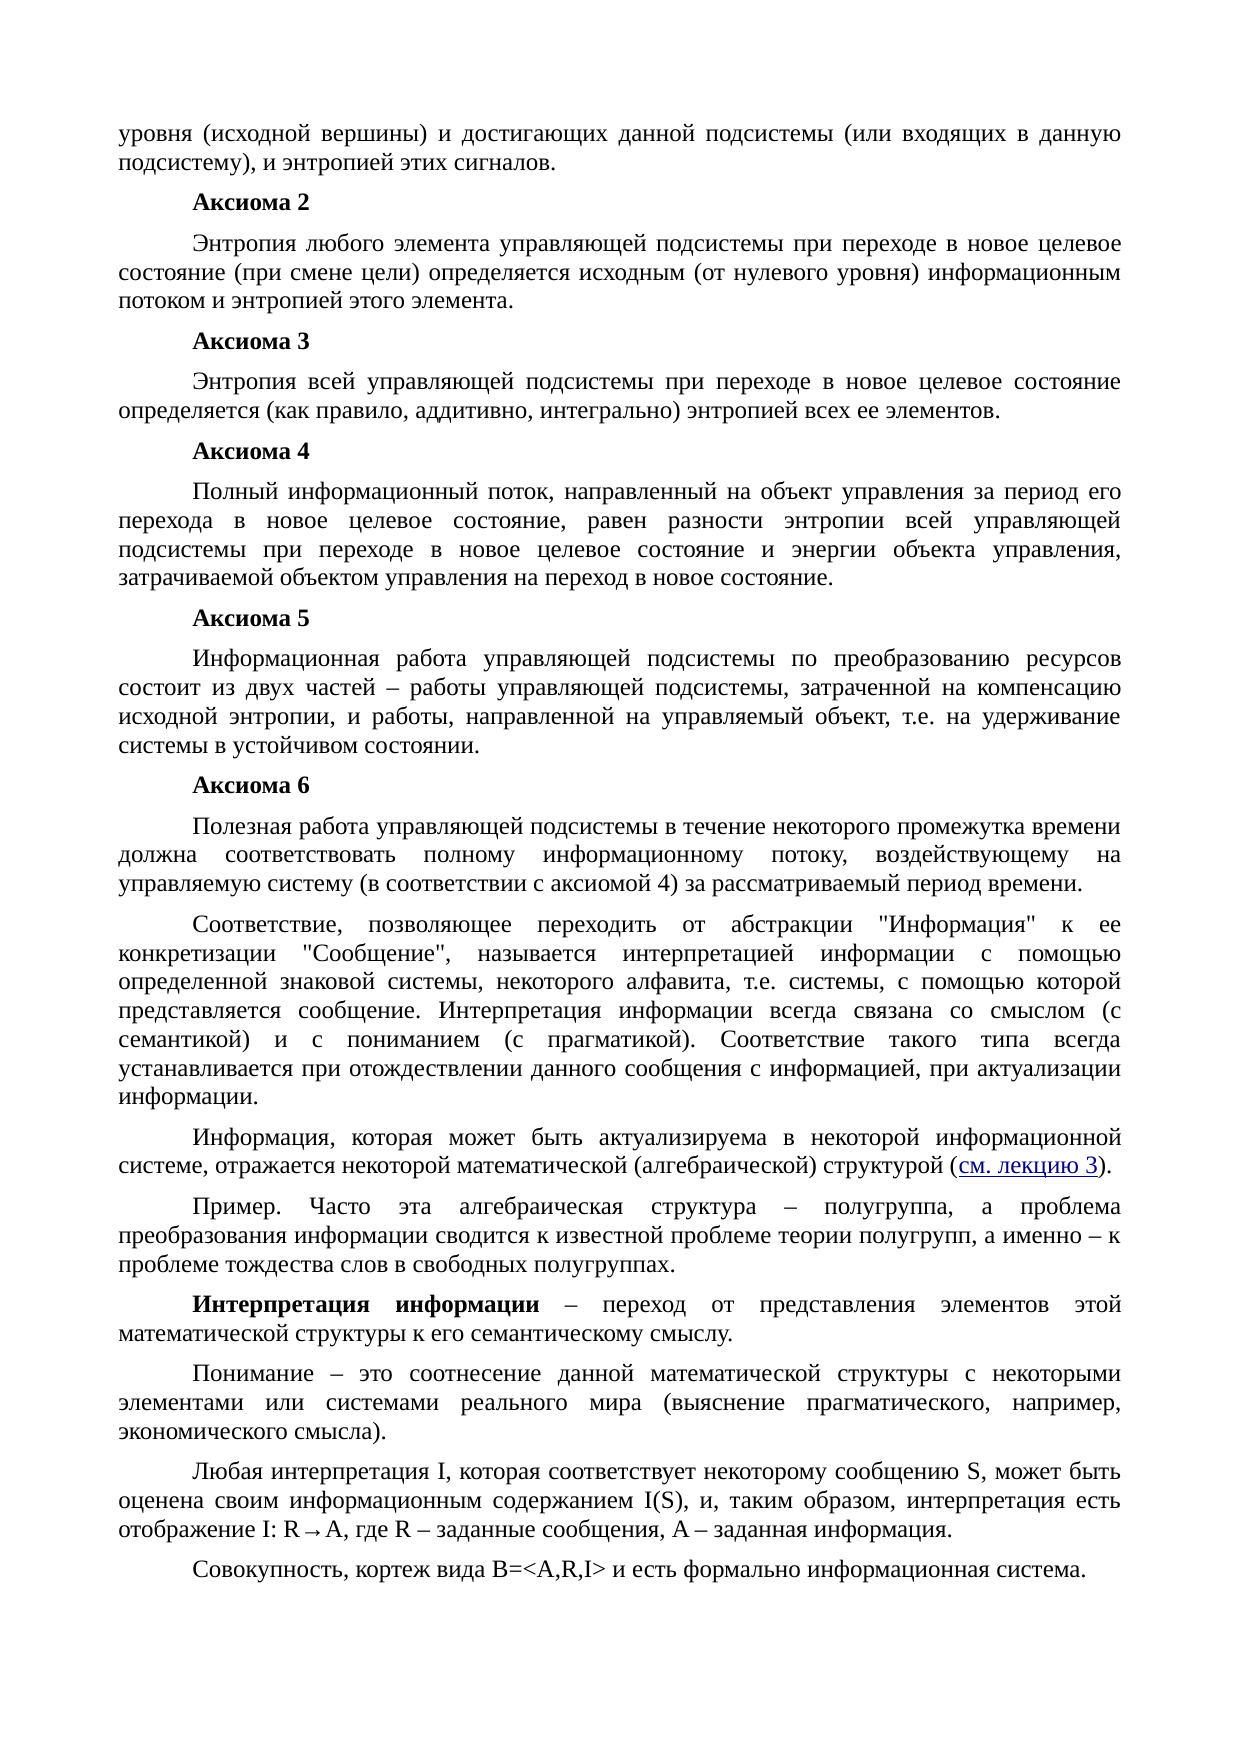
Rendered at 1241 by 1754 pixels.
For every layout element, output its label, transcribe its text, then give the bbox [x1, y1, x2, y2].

text Совокупность, кортеж вида B=<A,R,I> и есть формально информационная система. [118, 1554, 1122, 1583]
text Энтропия всей управляющей подсистемы при переходе в новое целевое состояние определяется (как правило, аддитивно, интегрально) энтропией всех ее элементов. [118, 366, 1122, 424]
text Понимание – это соотнесение данной математической структуры с некоторыми элементами или системами реального мира (выяснение прагматического, например, экономического смысла). [118, 1358, 1122, 1445]
text уровня (исходной вершины) и достигающих данной подсистемы (или входящих в данную подсистему), и энтропией этих сигналов. [118, 118, 1122, 176]
text Аксиома 2 [118, 187, 1122, 216]
text Любая интерпретация I, которая соответствует некоторому сообщению S, может быть оценена своим информационным содержанием I(S), и, таким образом, интерпретация есть отображение I: R→A, где R – заданные сообщения, A – заданная информация. [118, 1456, 1122, 1543]
text Пример. Часто эта алгебраическая структура – полугруппа, а проблема преобразования информации сводится к известной проблеме теории полугрупп, а именно – к проблеме тождества слов в свободных полугруппах. [118, 1191, 1122, 1277]
text Полезная работа управляющей подсистемы в течение некоторого промежутка времени должна соответствовать полному информационному потоку, воздействующему на управляемую систему (в соответствии с аксиомой 4) за рассматриваемый период времени. [118, 811, 1122, 897]
text Аксиома 3 [118, 326, 1122, 355]
text Полный информационный поток, направленный на объект управления за период его перехода в новое целевое состояние, равен разности энтропии всей управляющей подсистемы при переходе в новое целевое состояние и энергии объекта управления, затрачиваемой объектом управления на переход в новое состояние. [118, 476, 1122, 591]
text Информация, которая может быть актуализируема в некоторой информационной системе, отражается некоторой математической (алгебраической) структурой (см. лекцию 3). [118, 1122, 1122, 1179]
text Соответствие, позволяющее переходить от абстракции "Информация" к ее конкретизации "Сообщение", называется интерпретацией информации с помощью определенной знаковой системы, некоторого алфавита, т.е. системы, с помощью которой представляется сообщение. Интерпретация информации всегда связана со смыслом (с семантикой) и с пониманием (с прагматикой). Соответствие такого типа всегда устанавливается при отождествлении данного сообщения с информацией, при актуализации информации. [118, 909, 1122, 1110]
text Аксиома 4 [118, 436, 1122, 464]
text Энтропия любого элемента управляющей подсистемы при переходе в новое целевое состояние (при смене цели) определяется исходным (от нулевого уровня) информационным потоком и энтропией этого элемента. [118, 228, 1122, 314]
text Аксиома 5 [118, 603, 1122, 632]
text Интерпретация информации – переход от представления элементов этой математической структуры к его семантическому смыслу. [118, 1289, 1122, 1347]
text Аксиома 6 [118, 770, 1122, 799]
text Информационная работа управляющей подсистемы по преобразованию ресурсов состоит из двух частей – работы управляющей подсистемы, затраченной на компенсацию исходной энтропии, и работы, направленной на управляемый объект, т.е. на удерживание системы в устойчивом состоянии. [118, 643, 1122, 758]
